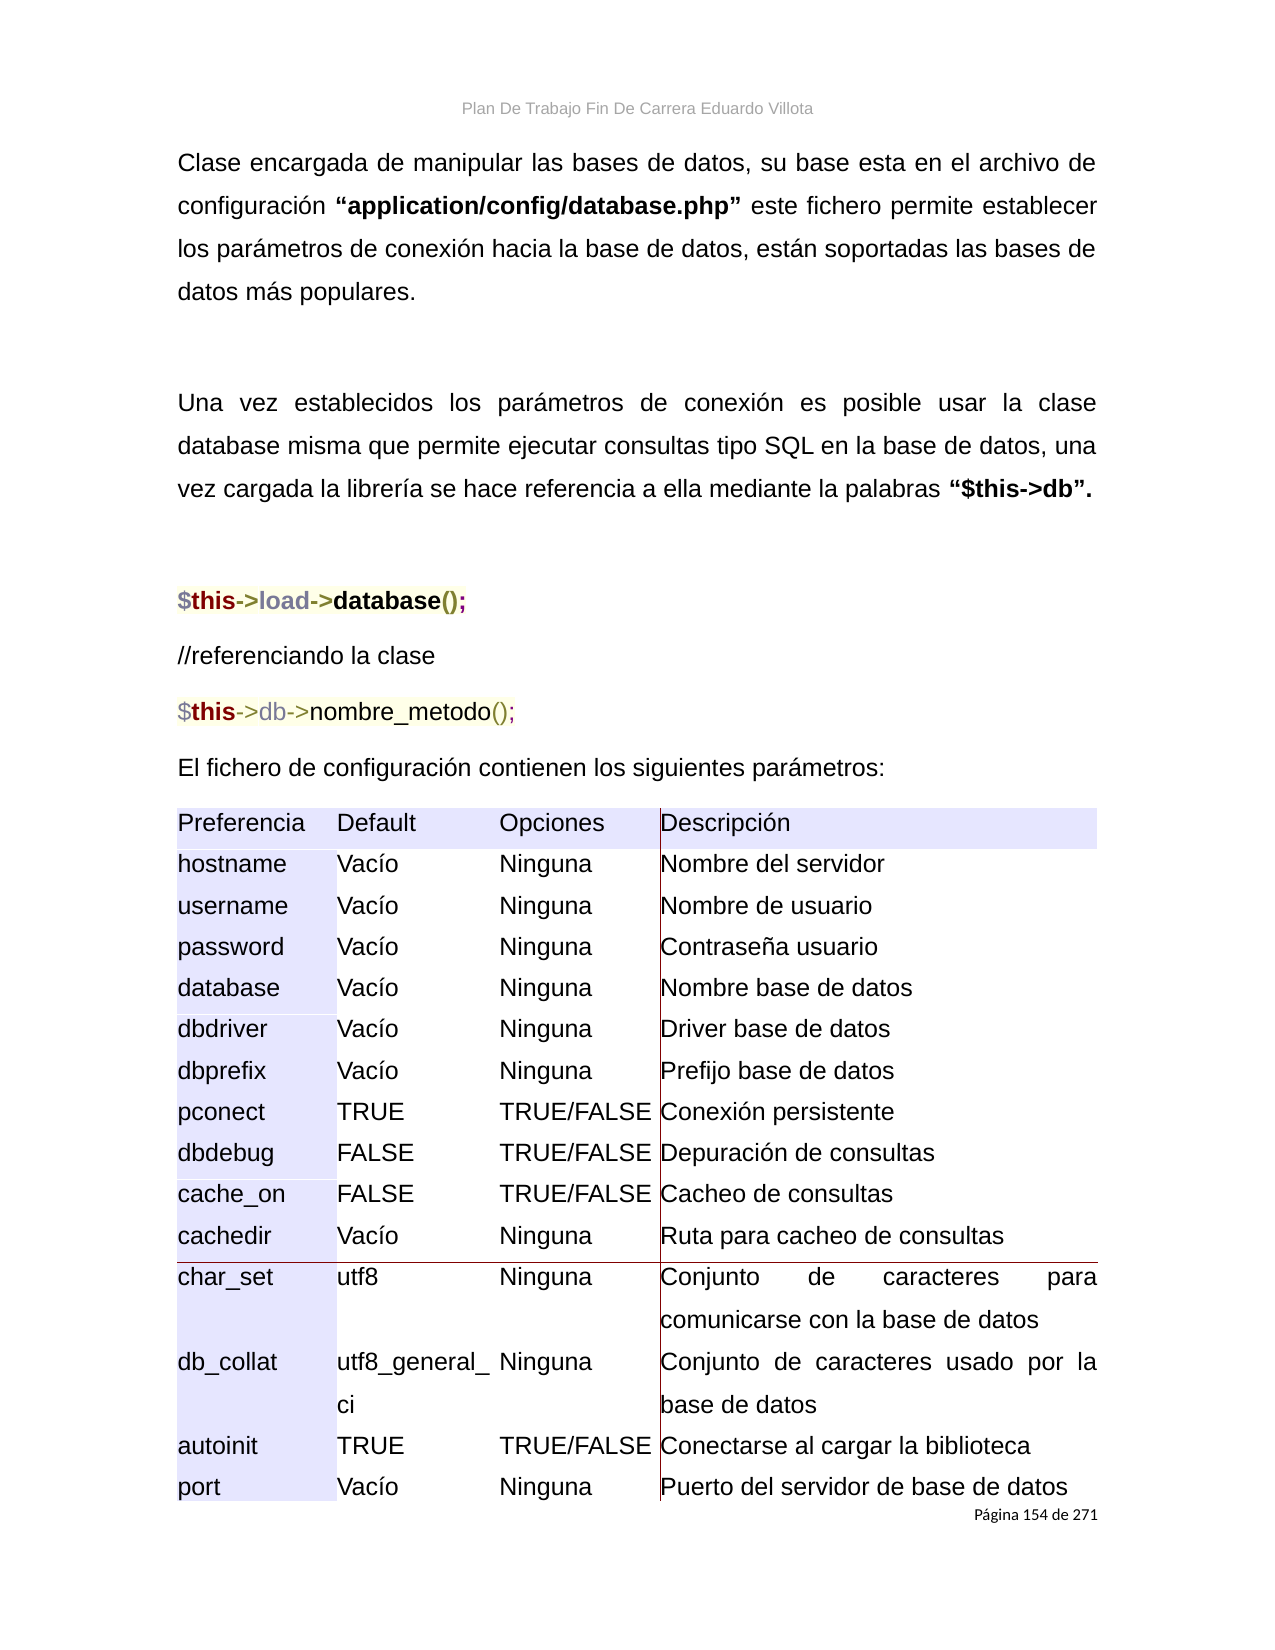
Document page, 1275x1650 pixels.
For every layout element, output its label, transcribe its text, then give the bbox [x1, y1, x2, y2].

table_cell Ruta para cacheo de consultas [661, 1221, 1097, 1262]
table_header Descripción [661, 808, 1097, 849]
table_cell FALSE [337, 1180, 499, 1221]
table_cell Cacheo de consultas [661, 1180, 1097, 1221]
table_cell Puerto del servidor de base de datos [661, 1472, 1097, 1501]
table_cell TRUE/FALSE [499, 1097, 660, 1138]
table_cell Vacío [337, 1056, 499, 1097]
table_cell Nombre de usuario [661, 891, 1097, 932]
table_cell Ninguna [499, 1263, 660, 1346]
text $this->db->nombre_metodo(); [177, 697, 1098, 726]
table_cell Vacío [337, 932, 499, 973]
table_cell FALSE [337, 1138, 499, 1179]
table_cell Vacío [337, 1015, 499, 1056]
table_cell Vacío [337, 1221, 499, 1262]
table_cell char_set [177, 1263, 337, 1346]
table_cell Ninguna [499, 932, 660, 973]
table_cell Ninguna [499, 1221, 660, 1262]
text $this->load->database(); [177, 586, 1098, 614]
table_cell Depuración de consultas [661, 1138, 1097, 1179]
table_header Preferencia [177, 808, 337, 849]
table_cell Conjunto de caracteres usado por la base de datos [661, 1346, 1097, 1431]
text El fichero de configuración contienen los siguientes parámetros: [177, 753, 1098, 781]
table_cell Vacío [337, 850, 499, 891]
table_cell autoinit [177, 1431, 337, 1472]
table_cell Conjunto de caracteres para comunicarse con la base de datos [661, 1263, 1097, 1346]
table_cell Contraseña usuario [661, 932, 1097, 973]
text Clase encargada de manipular las bases de datos, su base esta en el archivo de configuración “application/config/database.php” este fichero permite establecer los parámetros de conexión hacia la base de datos, están soportadas las bases de datos más populares. [177, 148, 1098, 306]
table_cell dbprefix [177, 1056, 337, 1097]
table_cell pconect [177, 1097, 337, 1138]
table_cell cache_on [177, 1180, 337, 1221]
table_header Default [337, 808, 499, 849]
table_cell Ninguna [499, 891, 660, 932]
table_cell Ninguna [499, 1015, 660, 1056]
table_cell utf8 [337, 1263, 499, 1346]
table_cell Conectarse al cargar la biblioteca [661, 1431, 1097, 1472]
table_cell password [177, 932, 337, 973]
table_cell TRUE [337, 1431, 499, 1472]
table_cell Nombre base de datos [661, 973, 1097, 1014]
table_cell Ninguna [499, 1346, 660, 1431]
table_cell database [177, 973, 337, 1014]
table_cell port [177, 1472, 337, 1501]
table_cell db_collat [177, 1346, 337, 1431]
table_cell TRUE/FALSE [499, 1431, 660, 1472]
table_header Opciones [499, 808, 660, 849]
table_cell Nombre del servidor [661, 850, 1097, 891]
table_cell TRUE [337, 1097, 499, 1138]
table_cell Conexión persistente [661, 1097, 1097, 1138]
table_cell Vacío [337, 891, 499, 932]
table_cell Ninguna [499, 850, 660, 891]
table_cell Ninguna [499, 1472, 660, 1501]
table_cell Driver base de datos [661, 1015, 1097, 1056]
table_cell Ninguna [499, 973, 660, 1014]
table_cell TRUE/FALSE [499, 1138, 660, 1179]
table_cell dbdriver [177, 1015, 337, 1056]
table_cell Ninguna [499, 1056, 660, 1097]
text //referenciando la clase [177, 641, 1098, 670]
table_cell cachedir [177, 1221, 337, 1262]
table_cell utf8_general_ci [337, 1346, 499, 1431]
table_cell TRUE/FALSE [499, 1180, 660, 1221]
table_cell username [177, 891, 337, 932]
table_cell hostname [177, 850, 337, 891]
table_cell Vacío [337, 973, 499, 1014]
table_cell Prefijo base de datos [661, 1056, 1097, 1097]
text Una vez establecidos los parámetros de conexión es posible usar la clase database misma que permite ejecutar consultas tipo SQL en la base de datos, una vez cargada la librería se hace referencia a ella mediante la palabras “$this->db”. [177, 388, 1098, 503]
table_cell Vacío [337, 1472, 499, 1501]
table_cell dbdebug [177, 1138, 337, 1179]
